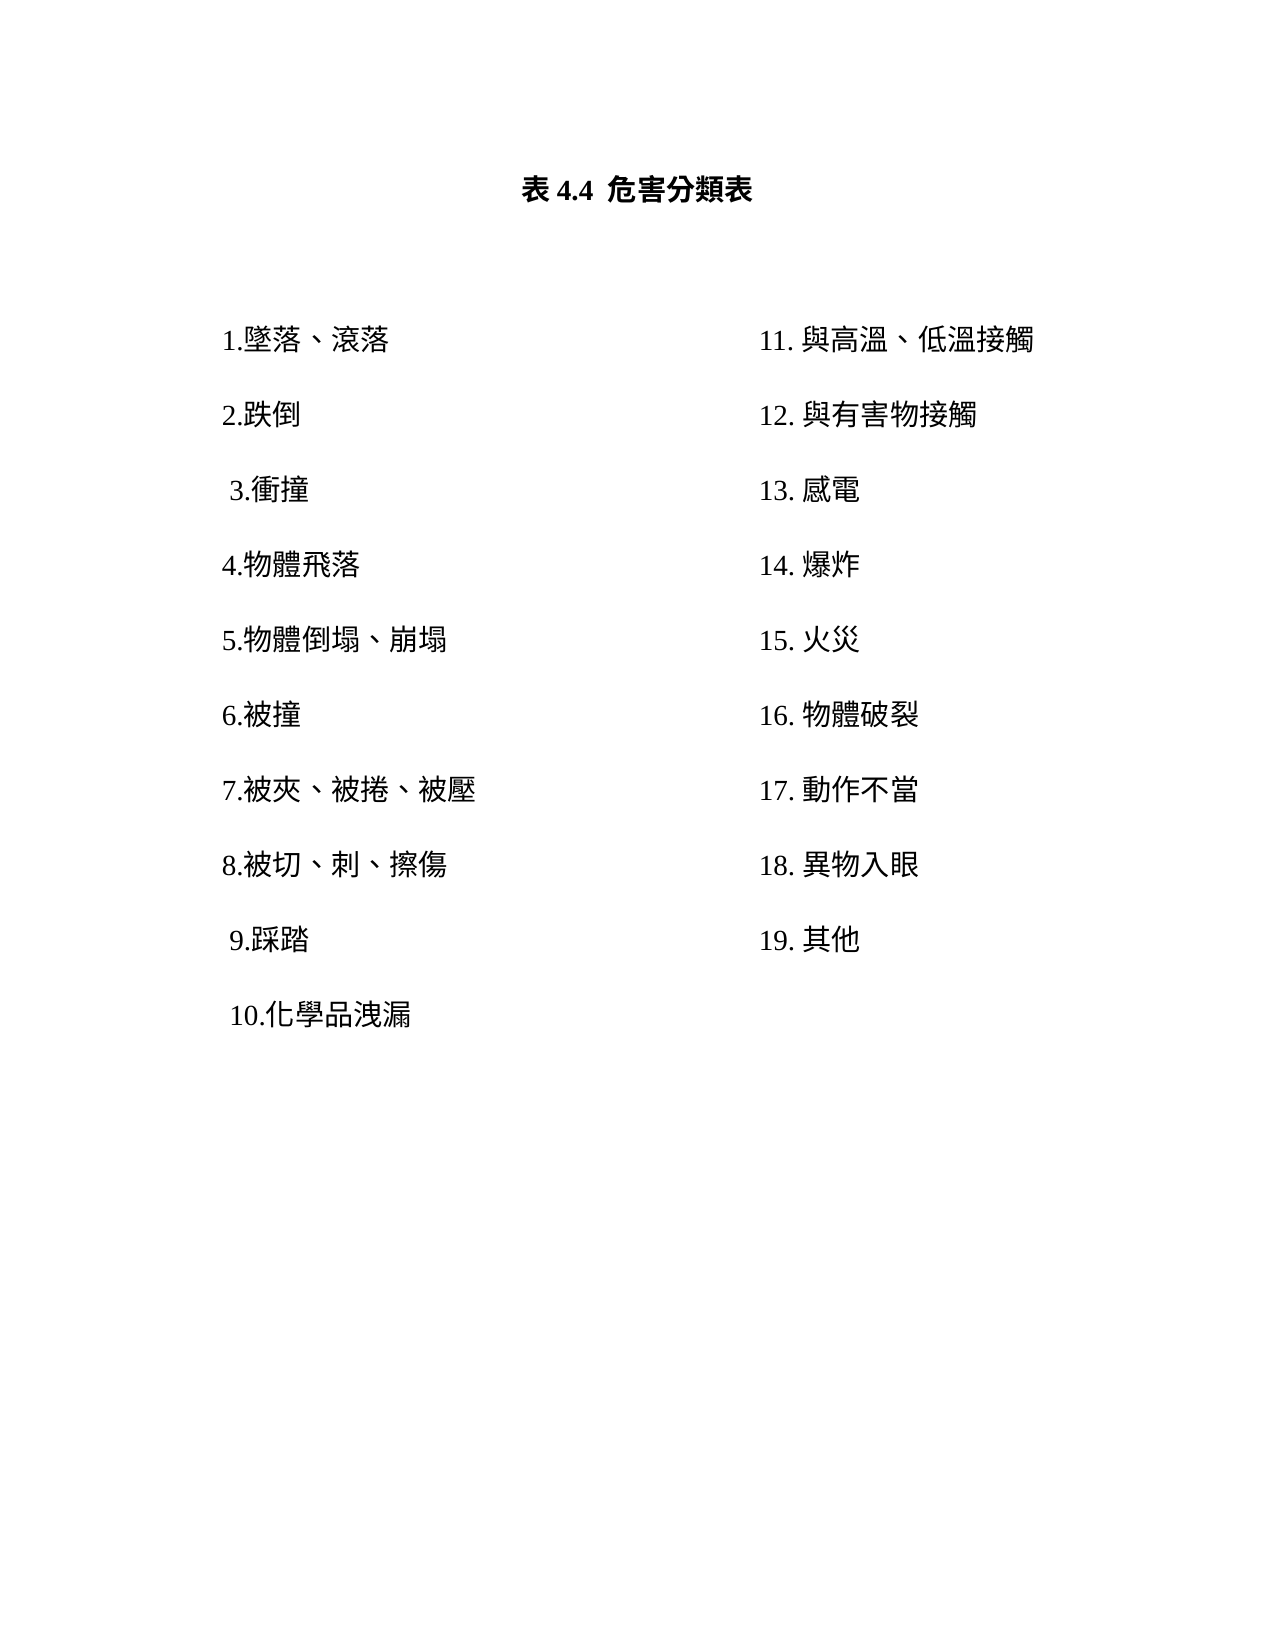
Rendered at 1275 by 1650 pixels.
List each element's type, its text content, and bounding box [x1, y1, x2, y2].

text 9.踩踏 19. 其他 [214, 910, 1098, 960]
text 1.墜落、滾落 11. 與高溫、低溫接觸 [214, 310, 1098, 360]
text 4.物體飛落 14. 爆炸 [214, 535, 1098, 585]
text 6.被撞 16. 物體破裂 [214, 685, 1098, 735]
text 5.物體倒塌、崩塌 15. 火災 [214, 610, 1098, 660]
text 表4.4 危害分類表 [177, 160, 1098, 210]
text 8.被切、刺、擦傷 18. 異物入眼 [214, 835, 1098, 885]
text 2.跌倒 12. 與有害物接觸 [214, 385, 1098, 435]
text 10.化學品洩漏 [214, 985, 1098, 1035]
text 3.衝撞 13. 感電 [214, 460, 1098, 510]
text 7.被夾、被捲、被壓 17. 動作不當 [214, 760, 1098, 810]
